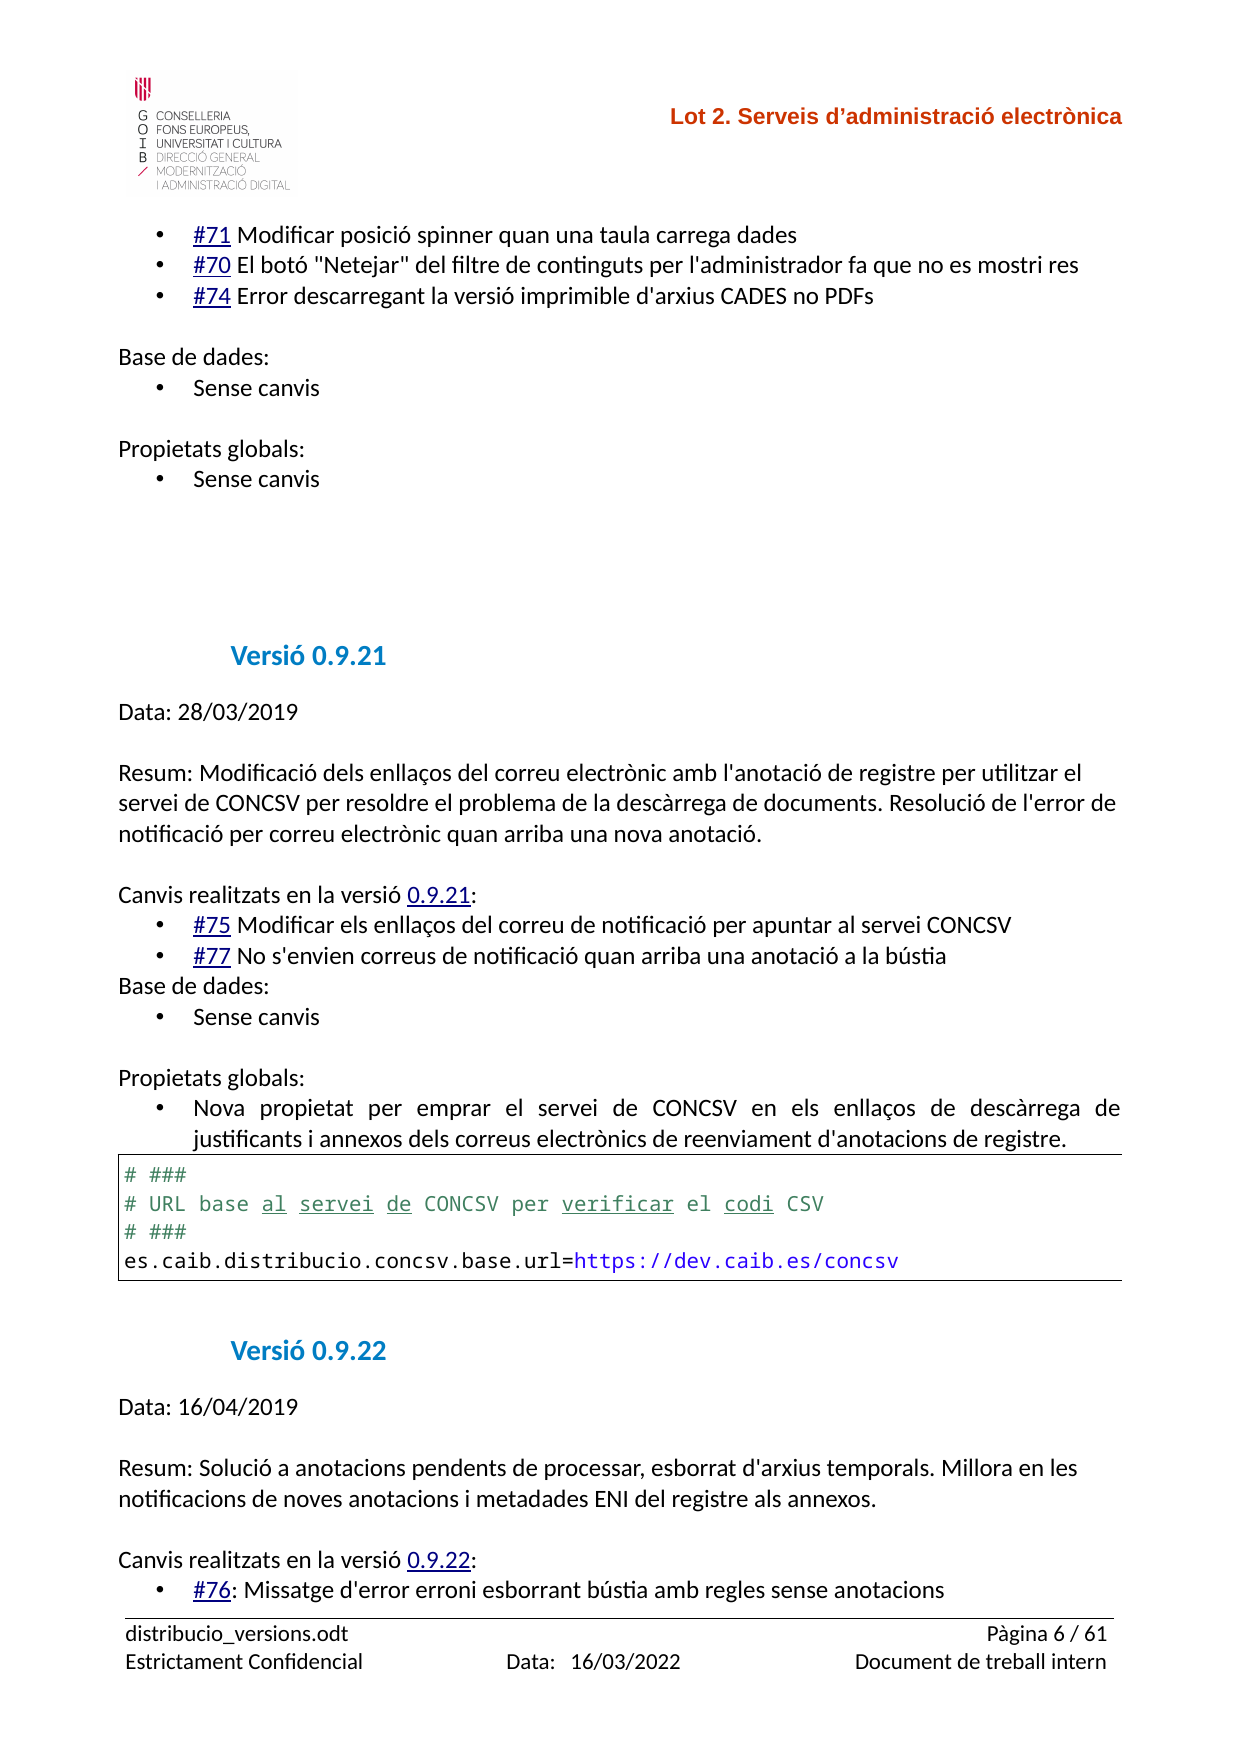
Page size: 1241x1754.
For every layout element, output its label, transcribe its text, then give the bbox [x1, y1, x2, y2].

list Sense canvis [156, 463, 1122, 494]
text Canvis realitzats en la versió 0.9.21: [118, 879, 1122, 909]
list #77 No s'envien correus de notificació quan arriba una anotació a la bústia [156, 940, 1122, 971]
text Base de dades: [118, 341, 1122, 372]
subtitle Versió 0.9.22 [153, 1332, 1122, 1368]
list #76: Missatge d'error erroni esborrant bústia amb regles sense anotacions [156, 1574, 1122, 1605]
list #70 El botó "Netejar" del filtre de continguts per l'administrador fa que no es mostri res [156, 250, 1122, 280]
text Propietats globals: [118, 1062, 1122, 1093]
list #74 Error descarregant la versió imprimible d'arxius CADES no PDFs [156, 280, 1122, 311]
text Propietats globals: [118, 433, 1122, 463]
list Sense canvis [156, 1001, 1122, 1032]
text Data: 28/03/2019 [118, 696, 1122, 726]
list Nova propietat per emprar el servei de CONCSV en els enllaços de descàrrega de justificants i annexos dels correus electrònics de reenviament d'anotacions de registre. [156, 1093, 1122, 1154]
subtitle Versió 0.9.21 [153, 637, 1122, 672]
text Resum: Solució a anotacions pendents de processar, esborrat d'arxius temporals. Millora en les notificacions de noves anotacions i metadades ENI del registre als annexos. [118, 1452, 1122, 1513]
text Data: 16/04/2019 [118, 1391, 1122, 1422]
table_header # ### # URL base al servei de CONCSV per verificar el codi CSV # ### es.caib.distribucio.concsv.base.url=https://dev.caib.es/concsv [119, 1155, 1122, 1280]
picture [126, 70, 299, 197]
list #71 Modificar posició spinner quan una taula carrega dades [156, 219, 1122, 250]
list Sense canvis [156, 372, 1122, 402]
list #75 Modificar els enllaços del correu de notificació per apuntar al servei CONCSV [156, 909, 1122, 940]
text Base de dades: [118, 971, 1122, 1001]
text Resum: Modificació dels enllaços del correu electrònic amb l'anotació de registre per utilitzar el servei de CONCSV per resoldre el problema de la descàrrega de documents. Resolució de l'error de notificació per correu electrònic quan arriba una nova anotació. [118, 757, 1122, 848]
text Canvis realitzats en la versió 0.9.22: [118, 1544, 1122, 1574]
